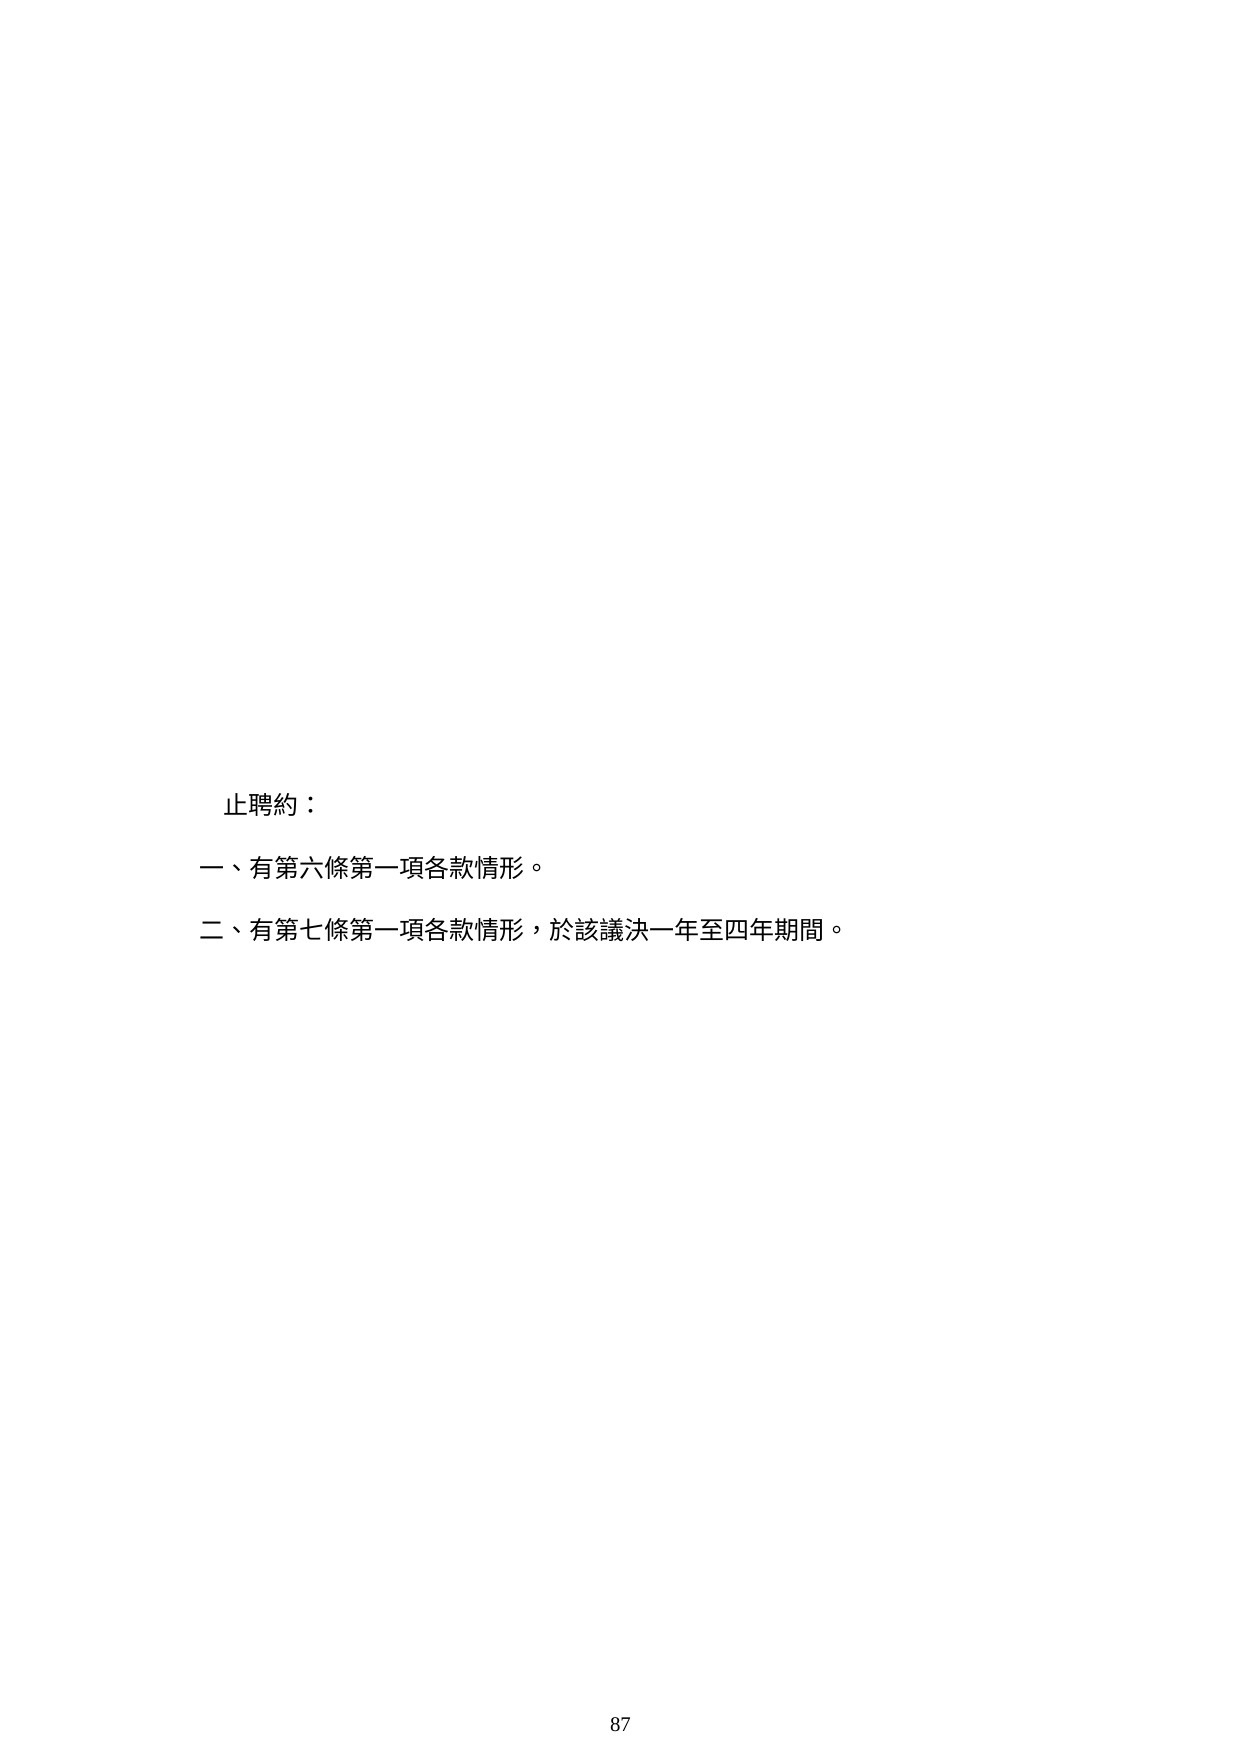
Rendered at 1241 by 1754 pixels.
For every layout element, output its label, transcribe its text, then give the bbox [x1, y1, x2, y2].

text 二、有第七條第一項各款情形，於該議決一年至四年期間。 [89, 887, 1152, 950]
text 止聘約： [89, 762, 1152, 825]
text 一、有第六條第一項各款情形。 [89, 825, 1152, 887]
